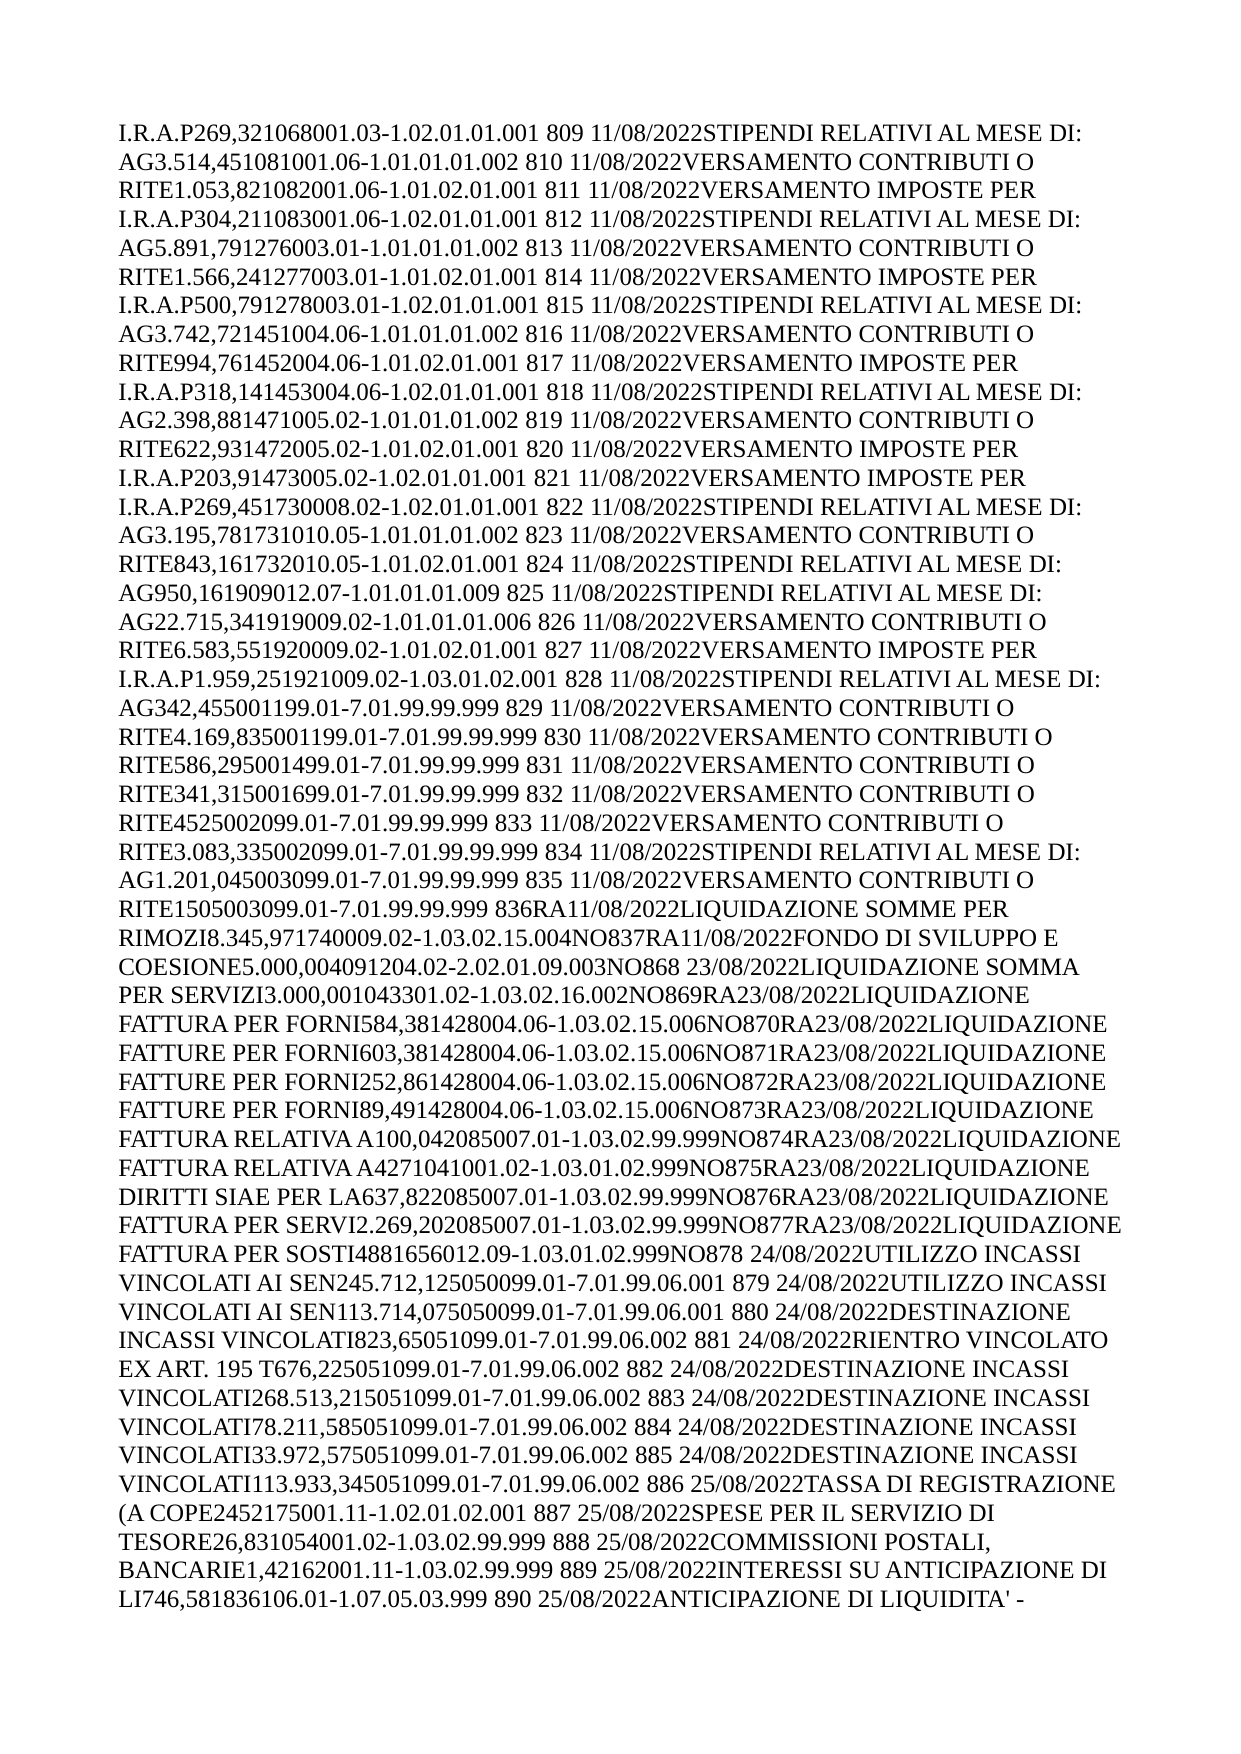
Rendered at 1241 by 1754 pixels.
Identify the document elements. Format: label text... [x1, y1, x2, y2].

text I.R.A.P269,321068001.03-1.02.01.01.001 809 11/08/2022STIPENDI RELATIVI AL MESE DI: AG3.514,451081001.06-1.01.01.01.002 810 11/08/2022VERSAMENTO CONTRIBUTI O RITE1.053,821082001.06-1.01.02.01.001 811 11/08/2022VERSAMENTO IMPOSTE PER I.R.A.P304,211083001.06-1.02.01.01.001 812 11/08/2022STIPENDI RELATIVI AL MESE DI: AG5.891,791276003.01-1.01.01.01.002 813 11/08/2022VERSAMENTO CONTRIBUTI O RITE1.566,241277003.01-1.01.02.01.001 814 11/08/2022VERSAMENTO IMPOSTE PER I.R.A.P500,791278003.01-1.02.01.01.001 815 11/08/2022STIPENDI RELATIVI AL MESE DI: AG3.742,721451004.06-1.01.01.01.002 816 11/08/2022VERSAMENTO CONTRIBUTI O RITE994,761452004.06-1.01.02.01.001 817 11/08/2022VERSAMENTO IMPOSTE PER I.R.A.P318,141453004.06-1.02.01.01.001 818 11/08/2022STIPENDI RELATIVI AL MESE DI: AG2.398,881471005.02-1.01.01.01.002 819 11/08/2022VERSAMENTO CONTRIBUTI O RITE622,931472005.02-1.01.02.01.001 820 11/08/2022VERSAMENTO IMPOSTE PER I.R.A.P203,91473005.02-1.02.01.01.001 821 11/08/2022VERSAMENTO IMPOSTE PER I.R.A.P269,451730008.02-1.02.01.01.001 822 11/08/2022STIPENDI RELATIVI AL MESE DI: AG3.195,781731010.05-1.01.01.01.002 823 11/08/2022VERSAMENTO CONTRIBUTI O RITE843,161732010.05-1.01.02.01.001 824 11/08/2022STIPENDI RELATIVI AL MESE DI: AG950,161909012.07-1.01.01.01.009 825 11/08/2022STIPENDI RELATIVI AL MESE DI: AG22.715,341919009.02-1.01.01.01.006 826 11/08/2022VERSAMENTO CONTRIBUTI O RITE6.583,551920009.02-1.01.02.01.001 827 11/08/2022VERSAMENTO IMPOSTE PER I.R.A.P1.959,251921009.02-1.03.01.02.001 828 11/08/2022STIPENDI RELATIVI AL MESE DI: AG342,455001199.01-7.01.99.99.999 829 11/08/2022VERSAMENTO CONTRIBUTI O RITE4.169,835001199.01-7.01.99.99.999 830 11/08/2022VERSAMENTO CONTRIBUTI O RITE586,295001499.01-7.01.99.99.999 831 11/08/2022VERSAMENTO CONTRIBUTI O RITE341,315001699.01-7.01.99.99.999 832 11/08/2022VERSAMENTO CONTRIBUTI O RITE4525002099.01-7.01.99.99.999 833 11/08/2022VERSAMENTO CONTRIBUTI O RITE3.083,335002099.01-7.01.99.99.999 834 11/08/2022STIPENDI RELATIVI AL MESE DI: AG1.201,045003099.01-7.01.99.99.999 835 11/08/2022VERSAMENTO CONTRIBUTI O RITE1505003099.01-7.01.99.99.999 836RA11/08/2022LIQUIDAZIONE SOMME PER RIMOZI8.345,971740009.02-1.03.02.15.004NO837RA11/08/2022FONDO DI SVILUPPO E COESIONE5.000,004091204.02-2.02.01.09.003NO868 23/08/2022LIQUIDAZIONE SOMMA PER SERVIZI3.000,001043301.02-1.03.02.16.002NO869RA23/08/2022LIQUIDAZIONE FATTURA PER FORNI584,381428004.06-1.03.02.15.006NO870RA23/08/2022LIQUIDAZIONE FATTURE PER FORNI603,381428004.06-1.03.02.15.006NO871RA23/08/2022LIQUIDAZIONE FATTURE PER FORNI252,861428004.06-1.03.02.15.006NO872RA23/08/2022LIQUIDAZIONE FATTURE PER FORNI89,491428004.06-1.03.02.15.006NO873RA23/08/2022LIQUIDAZIONE FATTURA RELATIVA A100,042085007.01-1.03.02.99.999NO874RA23/08/2022LIQUIDAZIONE FATTURA RELATIVA A4271041001.02-1.03.01.02.999NO875RA23/08/2022LIQUIDAZIONE DIRITTI SIAE PER LA637,822085007.01-1.03.02.99.999NO876RA23/08/2022LIQUIDAZIONE FATTURA PER SERVI2.269,202085007.01-1.03.02.99.999NO877RA23/08/2022LIQUIDAZIONE FATTURA PER SOSTI4881656012.09-1.03.01.02.999NO878 24/08/2022UTILIZZO INCASSI VINCOLATI AI SEN245.712,125050099.01-7.01.99.06.001 879 24/08/2022UTILIZZO INCASSI VINCOLATI AI SEN113.714,075050099.01-7.01.99.06.001 880 24/08/2022DESTINAZIONE INCASSI VINCOLATI823,65051099.01-7.01.99.06.002 881 24/08/2022RIENTRO VINCOLATO EX ART. 195 T676,225051099.01-7.01.99.06.002 882 24/08/2022DESTINAZIONE INCASSI VINCOLATI268.513,215051099.01-7.01.99.06.002 883 24/08/2022DESTINAZIONE INCASSI VINCOLATI78.211,585051099.01-7.01.99.06.002 884 24/08/2022DESTINAZIONE INCASSI VINCOLATI33.972,575051099.01-7.01.99.06.002 885 24/08/2022DESTINAZIONE INCASSI VINCOLATI113.933,345051099.01-7.01.99.06.002 886 25/08/2022TASSA DI REGISTRAZIONE (A COPE2452175001.11-1.02.01.02.001 887 25/08/2022SPESE PER IL SERVIZIO DI TESORE26,831054001.02-1.03.02.99.999 888 25/08/2022COMMISSIONI POSTALI, BANCARIE1,42162001.11-1.03.02.99.999 889 25/08/2022INTERESSI SU ANTICIPAZIONE DI LI746,581836106.01-1.07.05.03.999 890 25/08/2022ANTICIPAZIONE DI LIQUIDITA' [118, 118, 1122, 1613]
